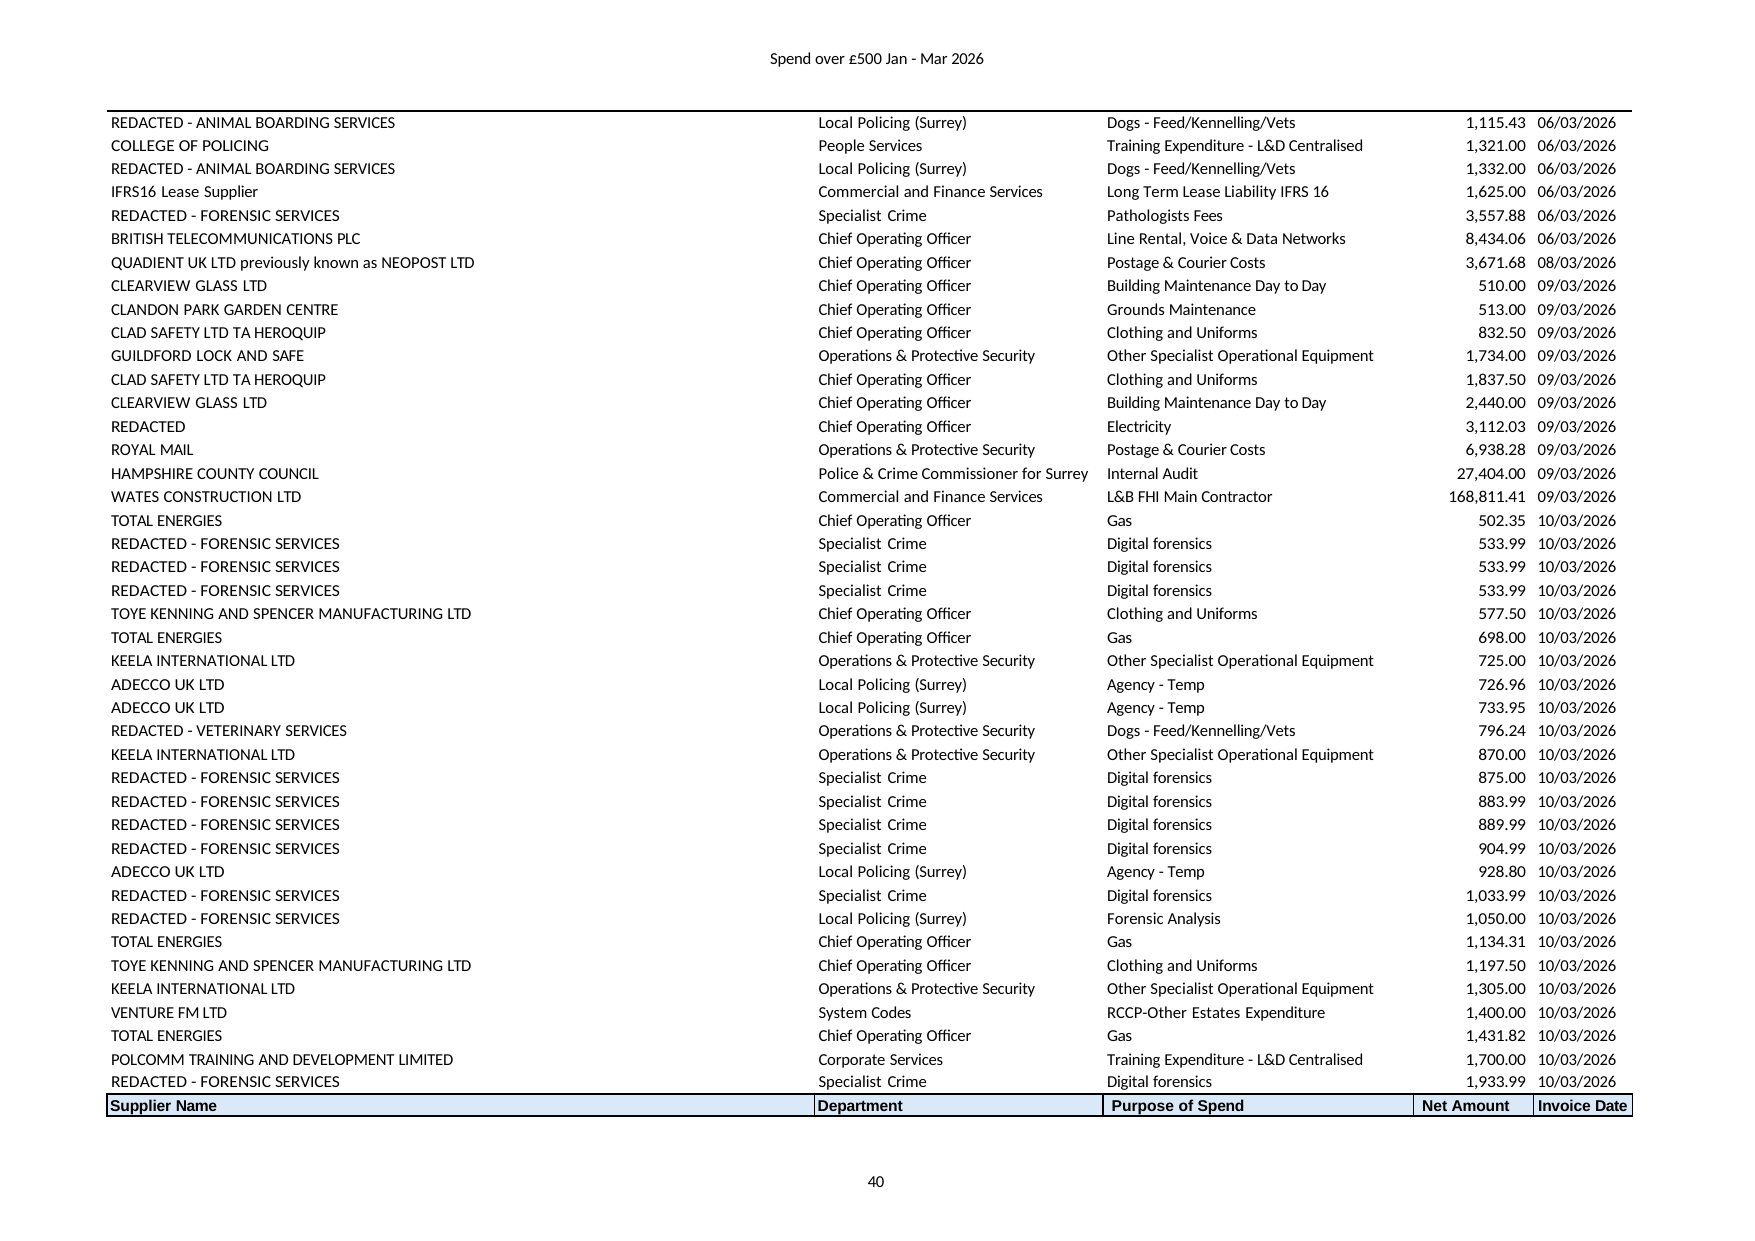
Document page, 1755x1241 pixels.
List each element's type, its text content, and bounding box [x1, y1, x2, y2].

table_cell Specialist Crime [814, 532, 1103, 555]
table_cell REDACTED - FORENSIC SERVICES [107, 204, 814, 227]
table_cell Other Specialist Operational Equipment [1103, 345, 1413, 368]
table_cell Gas [1103, 930, 1413, 954]
table_cell 10/03/2026 [1534, 743, 1632, 766]
table_cell 1,400.00 [1414, 1001, 1533, 1024]
table_cell Chief Operating Officer [814, 930, 1103, 954]
table_cell 10/03/2026 [1534, 555, 1632, 579]
table_cell Digital forensics [1103, 555, 1413, 579]
table_cell 1,305.00 [1414, 977, 1533, 1001]
table_cell 3,112.03 [1414, 415, 1533, 438]
table_cell Digital forensics [1103, 1071, 1413, 1093]
table_cell REDACTED - FORENSIC SERVICES [107, 884, 814, 907]
table_cell TOYE KENNING AND SPENCER MANUFACTURING LTD [107, 954, 814, 977]
table_cell Agency - Temp [1103, 860, 1413, 883]
table_cell 10/03/2026 [1534, 930, 1632, 954]
table_cell Specialist Crime [814, 766, 1103, 790]
table_cell Specialist Crime [814, 204, 1103, 227]
table_cell 10/03/2026 [1534, 790, 1632, 813]
table_cell 10/03/2026 [1534, 766, 1632, 790]
table_cell Pathologists Fees [1103, 204, 1413, 227]
table_cell 889.99 [1414, 813, 1533, 837]
table_cell 27,404.00 [1414, 462, 1533, 485]
table_cell Digital forensics [1103, 532, 1413, 555]
table_cell 502.35 [1414, 509, 1533, 532]
table_cell 09/03/2026 [1534, 485, 1632, 508]
table_cell 832.50 [1414, 321, 1533, 344]
table_cell Commercial and Finance Services [814, 180, 1103, 204]
table_cell Forensic Analysis [1103, 907, 1413, 930]
table_header Net Amount [1414, 1095, 1533, 1115]
table_cell Gas [1103, 626, 1413, 649]
table_header Invoice Date [1534, 1095, 1632, 1115]
table_cell Local Policing (Surrey) [814, 157, 1103, 180]
table_cell 1,115.43 [1414, 112, 1533, 133]
table_cell REDACTED - FORENSIC SERVICES [107, 766, 814, 790]
table_cell Local Policing (Surrey) [814, 860, 1103, 883]
table_cell 06/03/2026 [1534, 180, 1632, 204]
table_cell L&B FHI Main Contractor [1103, 485, 1413, 508]
table_cell Building Maintenance Day to Day [1103, 274, 1413, 298]
table_cell 725.00 [1414, 649, 1533, 673]
table_cell 1,933.99 [1414, 1071, 1533, 1093]
table_cell Chief Operating Officer [814, 626, 1103, 649]
table_cell BRITISH TELECOMMUNICATIONS PLC [107, 227, 814, 251]
table_cell TOTAL ENERGIES [107, 930, 814, 954]
table_cell Chief Operating Officer [814, 509, 1103, 532]
table_cell Operations & Protective Security [814, 977, 1103, 1001]
table_cell 09/03/2026 [1534, 298, 1632, 321]
table_cell Chief Operating Officer [814, 415, 1103, 438]
table_cell 08/03/2026 [1534, 251, 1632, 274]
table_cell 10/03/2026 [1534, 1048, 1632, 1071]
table_cell Agency - Temp [1103, 696, 1413, 719]
table_cell 726.96 [1414, 673, 1533, 696]
table_cell 3,557.88 [1414, 204, 1533, 227]
table_cell Specialist Crime [814, 555, 1103, 579]
table_cell 1,700.00 [1414, 1048, 1533, 1071]
table_cell 10/03/2026 [1534, 509, 1632, 532]
table_cell HAMPSHIRE COUNTY COUNCIL [107, 462, 814, 485]
table_cell Operations & Protective Security [814, 720, 1103, 743]
table_cell 870.00 [1414, 743, 1533, 766]
table_cell Digital forensics [1103, 579, 1413, 602]
table_cell Building Maintenance Day to Day [1103, 391, 1413, 415]
table_cell 10/03/2026 [1534, 837, 1632, 860]
table_cell Agency - Temp [1103, 673, 1413, 696]
table_cell REDACTED - FORENSIC SERVICES [107, 532, 814, 555]
table_cell 533.99 [1414, 532, 1533, 555]
table_cell Specialist Crime [814, 1071, 1103, 1093]
table_cell 1,197.50 [1414, 954, 1533, 977]
table_cell Operations & Protective Security [814, 649, 1103, 673]
table_cell Operations & Protective Security [814, 345, 1103, 368]
table_cell 10/03/2026 [1534, 977, 1632, 1001]
table_cell REDACTED - FORENSIC SERVICES [107, 907, 814, 930]
table_cell 8,434.06 [1414, 227, 1533, 251]
table_cell Digital forensics [1103, 837, 1413, 860]
table_cell REDACTED - FORENSIC SERVICES [107, 790, 814, 813]
table_cell Line Rental, Voice & Data Networks [1103, 227, 1413, 251]
table_cell VENTURE FM LTD [107, 1001, 814, 1024]
table_cell 1,837.50 [1414, 368, 1533, 391]
table_cell 10/03/2026 [1534, 884, 1632, 907]
table_cell Digital forensics [1103, 790, 1413, 813]
table_cell 09/03/2026 [1534, 321, 1632, 344]
table_cell CLEARVIEW GLASS LTD [107, 391, 814, 415]
table_cell ADECCO UK LTD [107, 673, 814, 696]
table_cell ROYAL MAIL [107, 438, 814, 462]
table_cell Chief Operating Officer [814, 368, 1103, 391]
table_cell Local Policing (Surrey) [814, 112, 1103, 133]
table_cell 533.99 [1414, 579, 1533, 602]
table_cell 10/03/2026 [1534, 720, 1632, 743]
table_cell 10/03/2026 [1534, 1024, 1632, 1048]
table_cell 10/03/2026 [1534, 579, 1632, 602]
table_cell KEELA INTERNATIONAL LTD [107, 977, 814, 1001]
table_cell 904.99 [1414, 837, 1533, 860]
table_cell Chief Operating Officer [814, 298, 1103, 321]
table_cell Internal Audit [1103, 462, 1413, 485]
table_cell KEELA INTERNATIONAL LTD [107, 649, 814, 673]
table_cell 6,938.28 [1414, 438, 1533, 462]
table_cell KEELA INTERNATIONAL LTD [107, 743, 814, 766]
table_cell Other Specialist Operational Equipment [1103, 649, 1413, 673]
table_cell Other Specialist Operational Equipment [1103, 743, 1413, 766]
table_cell 1,625.00 [1414, 180, 1533, 204]
table_cell REDACTED - FORENSIC SERVICES [107, 837, 814, 860]
table_cell 10/03/2026 [1534, 626, 1632, 649]
table_cell 06/03/2026 [1534, 134, 1632, 157]
table_cell Police & Crime Commissioner for Surrey [814, 462, 1103, 485]
table_cell Clothing and Uniforms [1103, 602, 1413, 626]
table_cell Grounds Maintenance [1103, 298, 1413, 321]
table_cell 10/03/2026 [1534, 1071, 1632, 1093]
table_cell Chief Operating Officer [814, 251, 1103, 274]
table_cell 09/03/2026 [1534, 368, 1632, 391]
table_cell GUILDFORD LOCK AND SAFE [107, 345, 814, 368]
table_cell 10/03/2026 [1534, 860, 1632, 883]
table_cell Clothing and Uniforms [1103, 954, 1413, 977]
table_cell Dogs - Feed/Kennelling/Vets [1103, 112, 1413, 133]
table_cell Training Expenditure - L&D Centralised [1103, 134, 1413, 157]
table_cell 10/03/2026 [1534, 1001, 1632, 1024]
table_cell Chief Operating Officer [814, 1024, 1103, 1048]
table_cell REDACTED - FORENSIC SERVICES [107, 579, 814, 602]
table_cell Digital forensics [1103, 766, 1413, 790]
table_cell IFRS16 Lease Supplier [107, 180, 814, 204]
table_cell Local Policing (Surrey) [814, 696, 1103, 719]
table_cell 10/03/2026 [1534, 954, 1632, 977]
table_cell 2,440.00 [1414, 391, 1533, 415]
table_cell 1,134.31 [1414, 930, 1533, 954]
table_cell 1,734.00 [1414, 345, 1533, 368]
table_cell 06/03/2026 [1534, 157, 1632, 180]
table_cell Specialist Crime [814, 579, 1103, 602]
table_cell 510.00 [1414, 274, 1533, 298]
table_cell CLAD SAFETY LTD TA HEROQUIP [107, 368, 814, 391]
table_cell System Codes [814, 1001, 1103, 1024]
table_cell REDACTED - VETERINARY SERVICES [107, 720, 814, 743]
table_cell QUADIENT UK LTD previously known as NEOPOST LTD [107, 251, 814, 274]
table_cell TOYE KENNING AND SPENCER MANUFACTURING LTD [107, 602, 814, 626]
table_cell 10/03/2026 [1534, 673, 1632, 696]
table_cell 06/03/2026 [1534, 204, 1632, 227]
table_cell People Services [814, 134, 1103, 157]
table_cell 10/03/2026 [1534, 532, 1632, 555]
table_cell Other Specialist Operational Equipment [1103, 977, 1413, 1001]
table_cell Chief Operating Officer [814, 227, 1103, 251]
table_cell Operations & Protective Security [814, 438, 1103, 462]
table_cell 1,321.00 [1414, 134, 1533, 157]
table_cell Training Expenditure - L&D Centralised [1103, 1048, 1413, 1071]
table_cell REDACTED - ANIMAL BOARDING SERVICES [107, 112, 814, 133]
table_cell Chief Operating Officer [814, 391, 1103, 415]
table_cell Operations & Protective Security [814, 743, 1103, 766]
table_cell Chief Operating Officer [814, 274, 1103, 298]
table_cell 10/03/2026 [1534, 907, 1632, 930]
table_cell REDACTED - FORENSIC SERVICES [107, 1071, 814, 1093]
table_cell 1,033.99 [1414, 884, 1533, 907]
table_header Purpose of Spend [1104, 1095, 1413, 1115]
table_cell 1,431.82 [1414, 1024, 1533, 1048]
table_cell CLANDON PARK GARDEN CENTRE [107, 298, 814, 321]
table_cell TOTAL ENERGIES [107, 1024, 814, 1048]
table_cell 1,332.00 [1414, 157, 1533, 180]
table_cell 733.95 [1414, 696, 1533, 719]
table_cell REDACTED [107, 415, 814, 438]
table_cell 10/03/2026 [1534, 602, 1632, 626]
table_cell Clothing and Uniforms [1103, 368, 1413, 391]
table_cell Dogs - Feed/Kennelling/Vets [1103, 720, 1413, 743]
table_cell 10/03/2026 [1534, 696, 1632, 719]
table_cell REDACTED - FORENSIC SERVICES [107, 813, 814, 837]
table_cell ADECCO UK LTD [107, 860, 814, 883]
table_cell 533.99 [1414, 555, 1533, 579]
table_cell Digital forensics [1103, 813, 1413, 837]
table_cell 3,671.68 [1414, 251, 1533, 274]
table_cell 06/03/2026 [1534, 112, 1632, 133]
table_cell 698.00 [1414, 626, 1533, 649]
table_cell Local Policing (Surrey) [814, 907, 1103, 930]
table_cell Clothing and Uniforms [1103, 321, 1413, 344]
table_cell Chief Operating Officer [814, 321, 1103, 344]
table_cell 928.80 [1414, 860, 1533, 883]
table_cell Local Policing (Surrey) [814, 673, 1103, 696]
table_cell Chief Operating Officer [814, 602, 1103, 626]
table_cell 09/03/2026 [1534, 462, 1632, 485]
table_cell 10/03/2026 [1534, 813, 1632, 837]
table_cell 09/03/2026 [1534, 345, 1632, 368]
table_cell 796.24 [1414, 720, 1533, 743]
table_cell TOTAL ENERGIES [107, 626, 814, 649]
table_cell TOTAL ENERGIES [107, 509, 814, 532]
table_cell 10/03/2026 [1534, 649, 1632, 673]
table_cell Long Term Lease Liability IFRS 16 [1103, 180, 1413, 204]
table_cell Postage & Courier Costs [1103, 438, 1413, 462]
table_cell Gas [1103, 1024, 1413, 1048]
table_cell Postage & Courier Costs [1103, 251, 1413, 274]
table_cell 09/03/2026 [1534, 391, 1632, 415]
table_cell 09/03/2026 [1534, 415, 1632, 438]
table_cell WATES CONSTRUCTION LTD [107, 485, 814, 508]
table_cell Gas [1103, 509, 1413, 532]
table_cell Chief Operating Officer [814, 954, 1103, 977]
table_cell 09/03/2026 [1534, 274, 1632, 298]
table_cell 513.00 [1414, 298, 1533, 321]
table_cell Specialist Crime [814, 884, 1103, 907]
table_cell Commercial and Finance Services [814, 485, 1103, 508]
table_cell ADECCO UK LTD [107, 696, 814, 719]
table_cell 09/03/2026 [1534, 438, 1632, 462]
table_header Supplier Name [108, 1095, 814, 1115]
table_cell 883.99 [1414, 790, 1533, 813]
table_cell REDACTED - ANIMAL BOARDING SERVICES [107, 157, 814, 180]
table_cell Digital forensics [1103, 884, 1413, 907]
table_cell RCCP-Other Estates Expenditure [1103, 1001, 1413, 1024]
table_cell 875.00 [1414, 766, 1533, 790]
table_header Department [815, 1095, 1102, 1115]
table_cell CLAD SAFETY LTD TA HEROQUIP [107, 321, 814, 344]
table_cell COLLEGE OF POLICING [107, 134, 814, 157]
table_cell 168,811.41 [1414, 485, 1533, 508]
table_cell Specialist Crime [814, 813, 1103, 837]
table_cell Specialist Crime [814, 790, 1103, 813]
table_cell Dogs - Feed/Kennelling/Vets [1103, 157, 1413, 180]
table_cell Electricity [1103, 415, 1413, 438]
table_cell CLEARVIEW GLASS LTD [107, 274, 814, 298]
table_cell REDACTED - FORENSIC SERVICES [107, 555, 814, 579]
table_cell POLCOMM TRAINING AND DEVELOPMENT LIMITED [107, 1048, 814, 1071]
table_cell 1,050.00 [1414, 907, 1533, 930]
table_cell 577.50 [1414, 602, 1533, 626]
table_cell Specialist Crime [814, 837, 1103, 860]
table_cell 06/03/2026 [1534, 227, 1632, 251]
table_cell Corporate Services [814, 1048, 1103, 1071]
